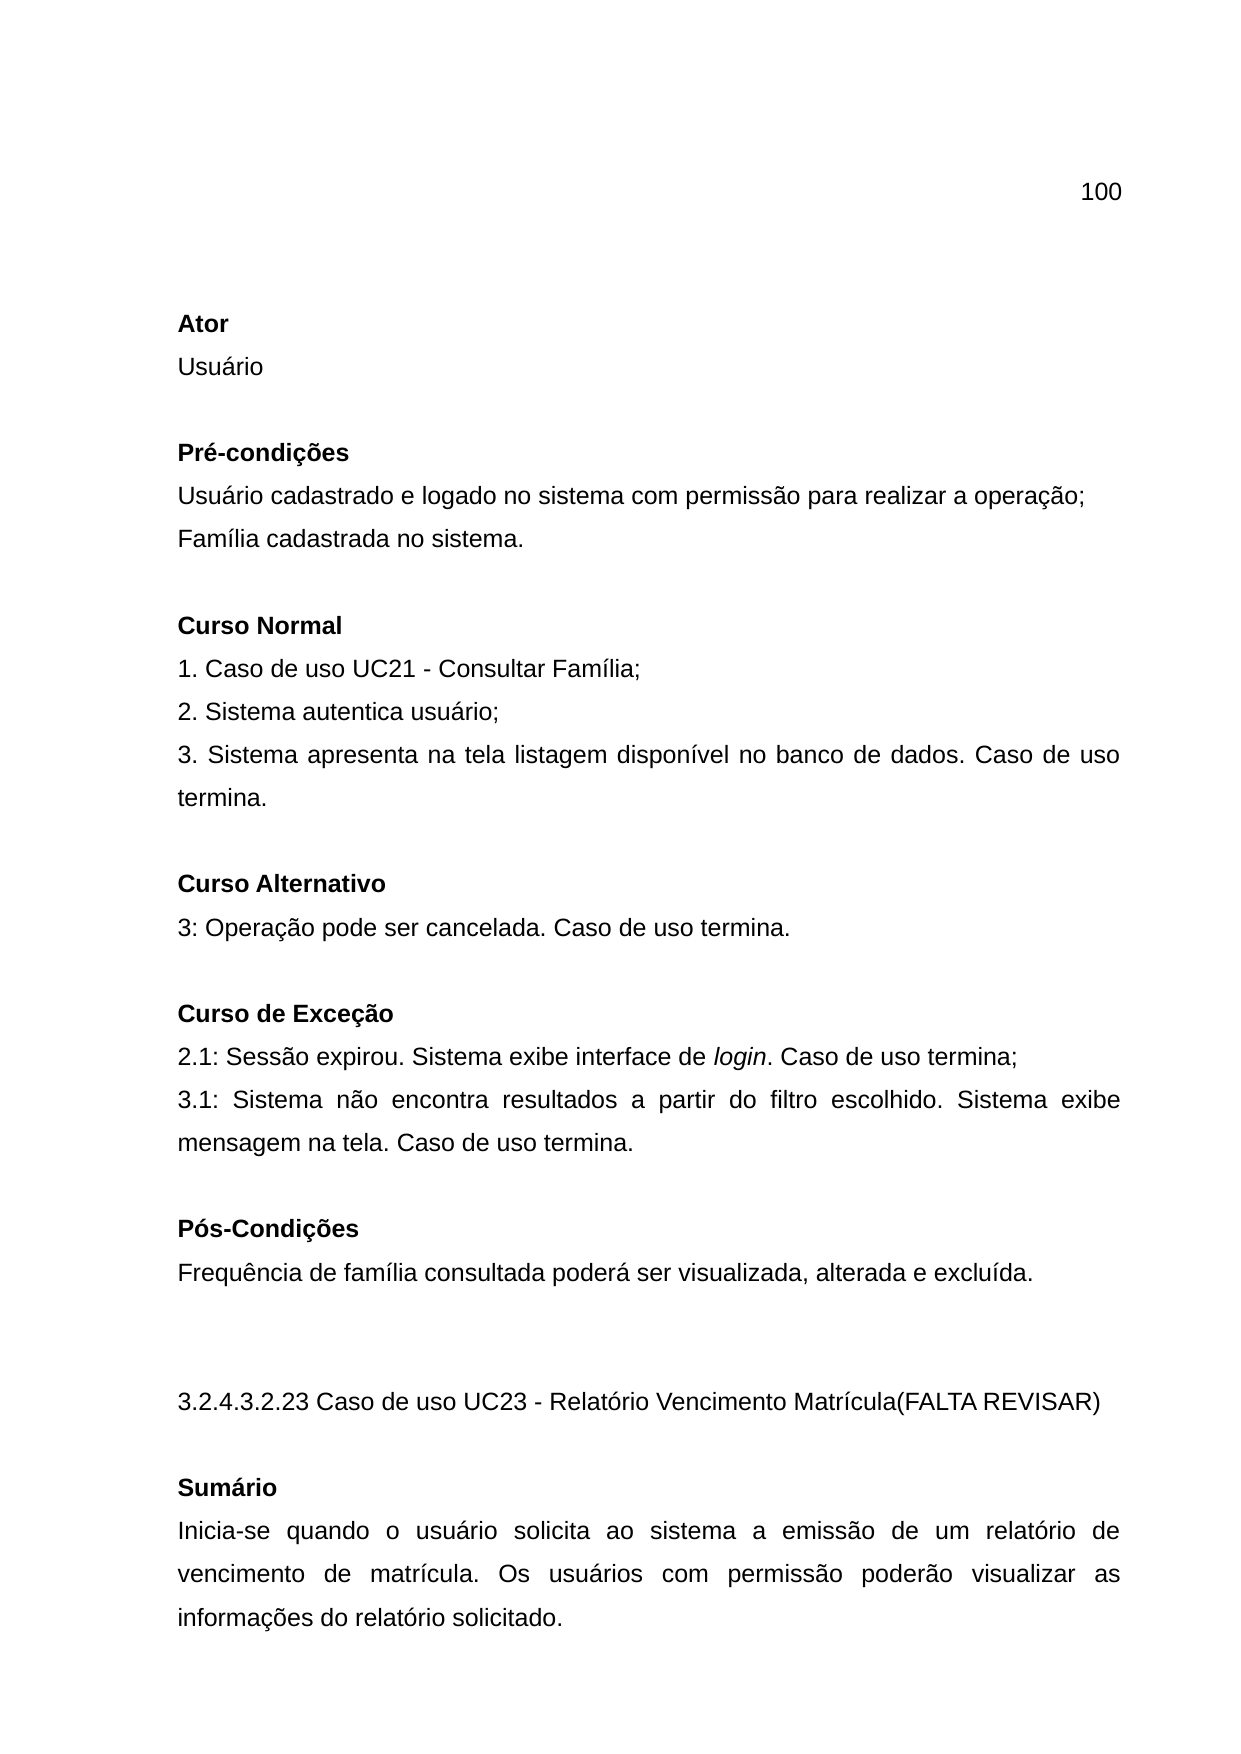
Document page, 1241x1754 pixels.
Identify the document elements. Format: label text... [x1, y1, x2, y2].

text 3. Sistema apresenta na tela listagem disponível no banco de dados. Caso de uso termina. [177, 740, 1122, 812]
text Pós-Condições [177, 1214, 1122, 1243]
text Sumário [177, 1473, 1122, 1502]
text Curso Normal [177, 611, 1122, 639]
text Curso Alternativo [177, 869, 1122, 898]
text Inicia-se quando o usuário solicita ao sistema a emissão de um relatório de vencimento de matrícula. Os usuários com permissão poderão visualizar as informações do relatório solicitado. [177, 1516, 1122, 1631]
text Curso de Exceção [177, 999, 1122, 1028]
text Usuário cadastrado e logado no sistema com permissão para realizar a operação; [177, 481, 1122, 510]
text Frequência de família consultada poderá ser visualizada, alterada e excluída. [177, 1258, 1122, 1286]
text 2.1: Sessão expirou. Sistema exibe interface de login. Caso de uso termina; [177, 1042, 1122, 1071]
text Ator [177, 309, 1122, 338]
text Pré-condições [177, 438, 1122, 467]
text 3: Operação pode ser cancelada. Caso de uso termina. [177, 913, 1122, 941]
text 3.2.4.3.2.23 Caso de uso UC23 - Relatório Vencimento Matrícula(FALTA REVISAR) [177, 1387, 1122, 1416]
text Família cadastrada no sistema. [177, 524, 1122, 553]
text 3.1: Sistema não encontra resultados a partir do filtro escolhido. Sistema exibe mensagem na tela. Caso de uso termina. [177, 1085, 1122, 1157]
text 2. Sistema autentica usuário; [177, 697, 1122, 726]
text 1. Caso de uso UC21 - Consultar Família; [177, 654, 1122, 683]
text Usuário [177, 352, 1122, 381]
